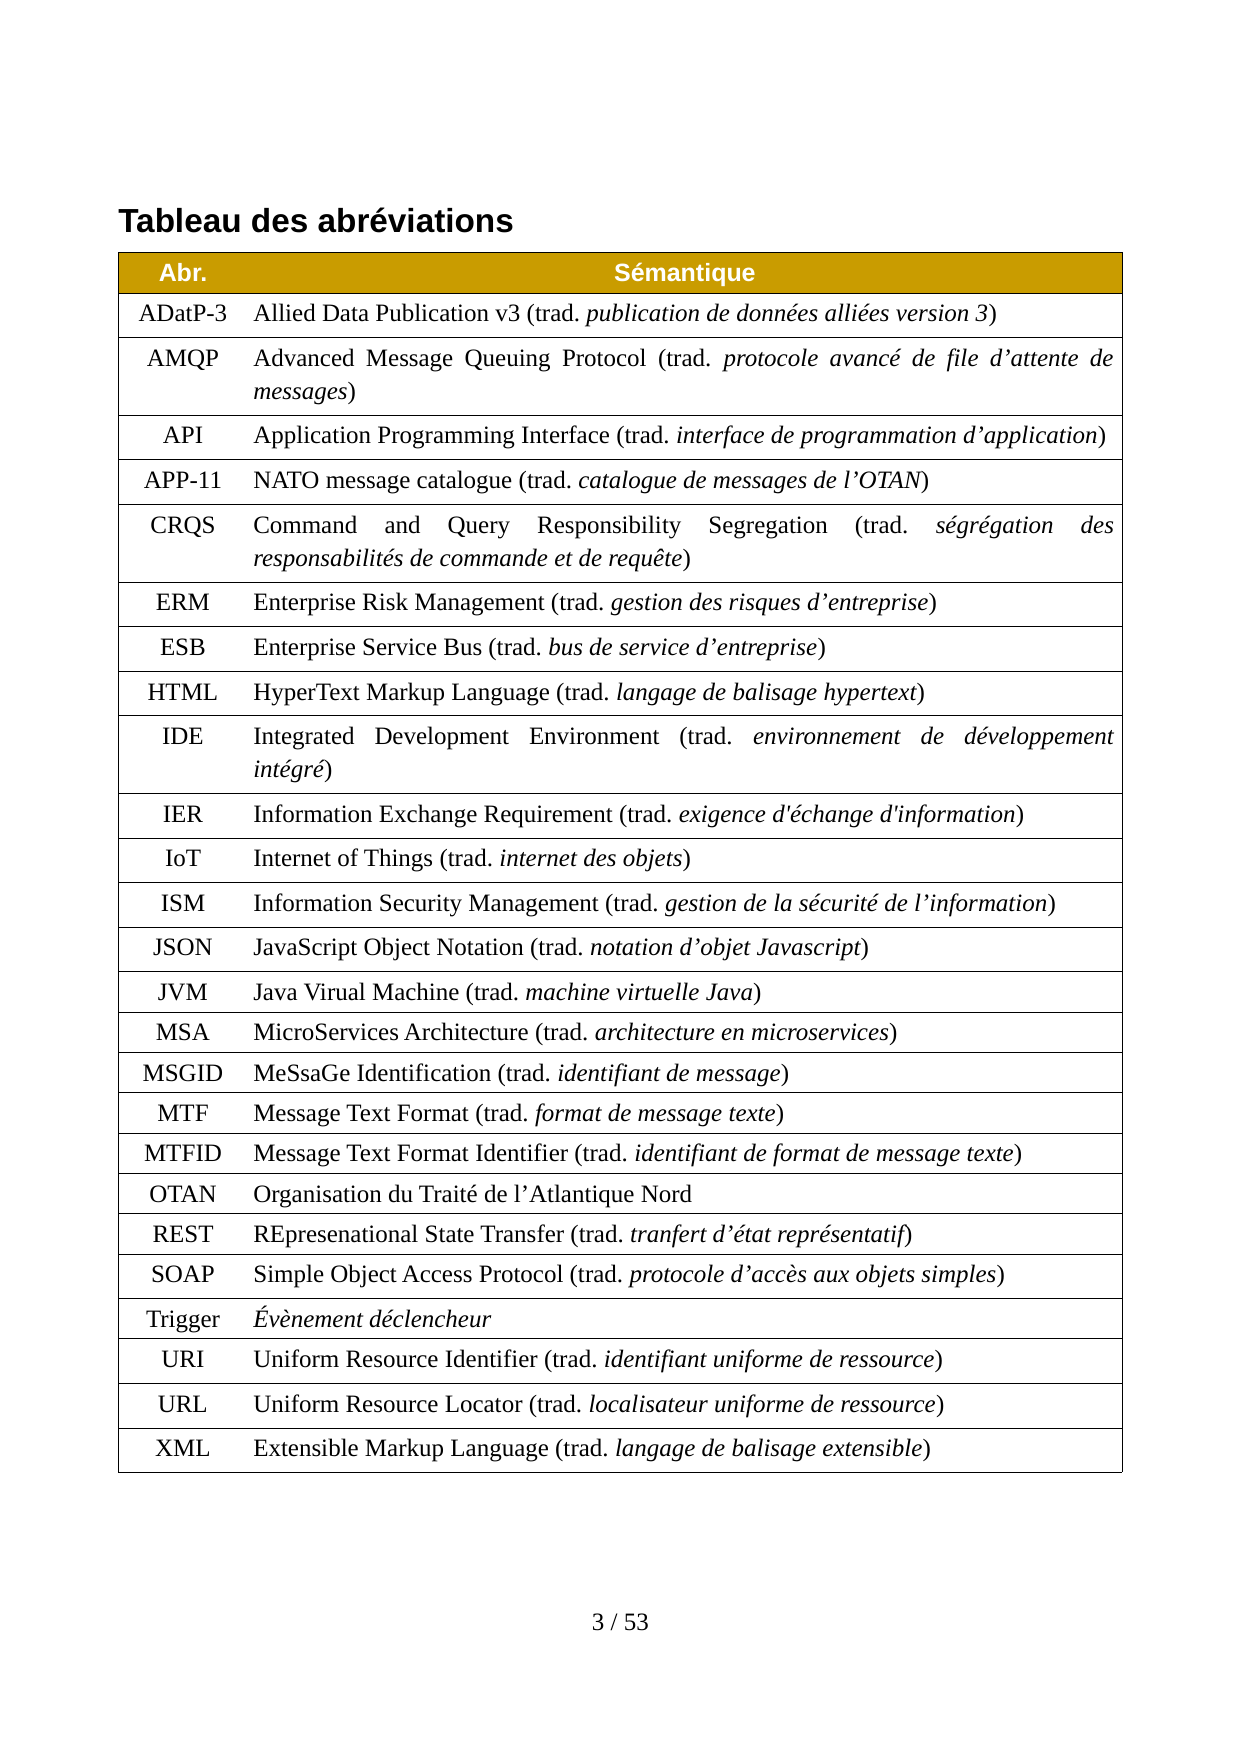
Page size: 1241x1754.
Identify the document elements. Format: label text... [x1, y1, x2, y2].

table_cell NATO message catalogue (trad. catalogue de messages de l’OTAN) [247, 460, 1122, 504]
table_cell XML [119, 1429, 247, 1472]
table_cell Command and Query Responsibility Segregation (trad. ségrégation des responsabilités de commande et de requête) [247, 505, 1122, 582]
table_cell MTFID [119, 1134, 247, 1173]
table_cell CRQS [119, 505, 247, 582]
table_cell REpresenational State Transfer (trad. tranfert d’état représentatif) [247, 1214, 1122, 1253]
table_header Abr. [119, 253, 247, 293]
table_cell JavaScript Object Notation (trad. notation d’objet Javascript) [247, 928, 1122, 971]
table_cell Message Text Format Identifier (trad. identifiant de format de message texte) [247, 1134, 1122, 1173]
table_cell API [119, 416, 247, 459]
table_cell Advanced Message Queuing Protocol (trad. protocole avancé de file d’attente de messages) [247, 338, 1122, 415]
table_cell Trigger [119, 1299, 247, 1338]
table_cell SOAP [119, 1255, 247, 1298]
table_cell Enterprise Service Bus (trad. bus de service d’entreprise) [247, 627, 1122, 671]
table_cell REST [119, 1214, 247, 1253]
table_cell HyperText Markup Language (trad. langage de balisage hypertext) [247, 672, 1122, 715]
table_cell Simple Object Access Protocol (trad. protocole d’accès aux objets simples) [247, 1255, 1122, 1298]
table_cell Uniform Resource Identifier (trad. identifiant uniforme de ressource) [247, 1339, 1122, 1383]
table_cell ADatP-3 [119, 294, 247, 337]
table_cell MicroServices Architecture (trad. architecture en microservices) [247, 1013, 1122, 1052]
table_cell Information Security Management (trad. gestion de la sécurité de l’information) [247, 883, 1122, 927]
table_cell MeSsaGe Identification (trad. identifiant de message) [247, 1053, 1122, 1092]
table_cell AMQP [119, 338, 247, 415]
table_cell MTF [119, 1093, 247, 1132]
table_cell IDE [119, 716, 247, 793]
table_cell MSA [119, 1013, 247, 1052]
table_cell HTML [119, 672, 247, 715]
table_cell Integrated Development Environment (trad. environnement de développement intégré) [247, 716, 1122, 793]
table_cell Allied Data Publication v3 (trad. publication de données alliées version 3) [247, 294, 1122, 337]
table_cell Java Virual Machine (trad. machine virtuelle Java) [247, 972, 1122, 1012]
table_cell Uniform Resource Locator (trad. localisateur uniforme de ressource) [247, 1384, 1122, 1427]
table_cell IoT [119, 839, 247, 882]
table_cell URL [119, 1384, 247, 1427]
table_cell APP-11 [119, 460, 247, 504]
table_cell OTAN [119, 1174, 247, 1213]
table_cell ISM [119, 883, 247, 927]
table_cell ESB [119, 627, 247, 671]
table_header Sémantique [247, 253, 1122, 293]
table_cell IER [119, 794, 247, 837]
table_cell URI [119, 1339, 247, 1383]
table_cell JSON [119, 928, 247, 971]
table_cell Enterprise Risk Management (trad. gestion des risques d’entreprise) [247, 583, 1122, 626]
table_cell Évènement déclencheur [247, 1299, 1122, 1338]
table_cell JVM [119, 972, 247, 1012]
table_cell Information Exchange Requirement (trad. exigence d'échange d'information) [247, 794, 1122, 837]
table_cell Organisation du Traité de l’Atlantique Nord [247, 1174, 1122, 1213]
table_cell Message Text Format (trad. format de message texte) [247, 1093, 1122, 1132]
subtitle Tableau des abréviations [118, 201, 1122, 240]
table_cell ERM [119, 583, 247, 626]
table_cell Internet of Things (trad. internet des objets) [247, 839, 1122, 882]
table_cell Extensible Markup Language (trad. langage de balisage extensible) [247, 1429, 1122, 1472]
table_cell MSGID [119, 1053, 247, 1092]
table_cell Application Programming Interface (trad. interface de programmation d’application) [247, 416, 1122, 459]
